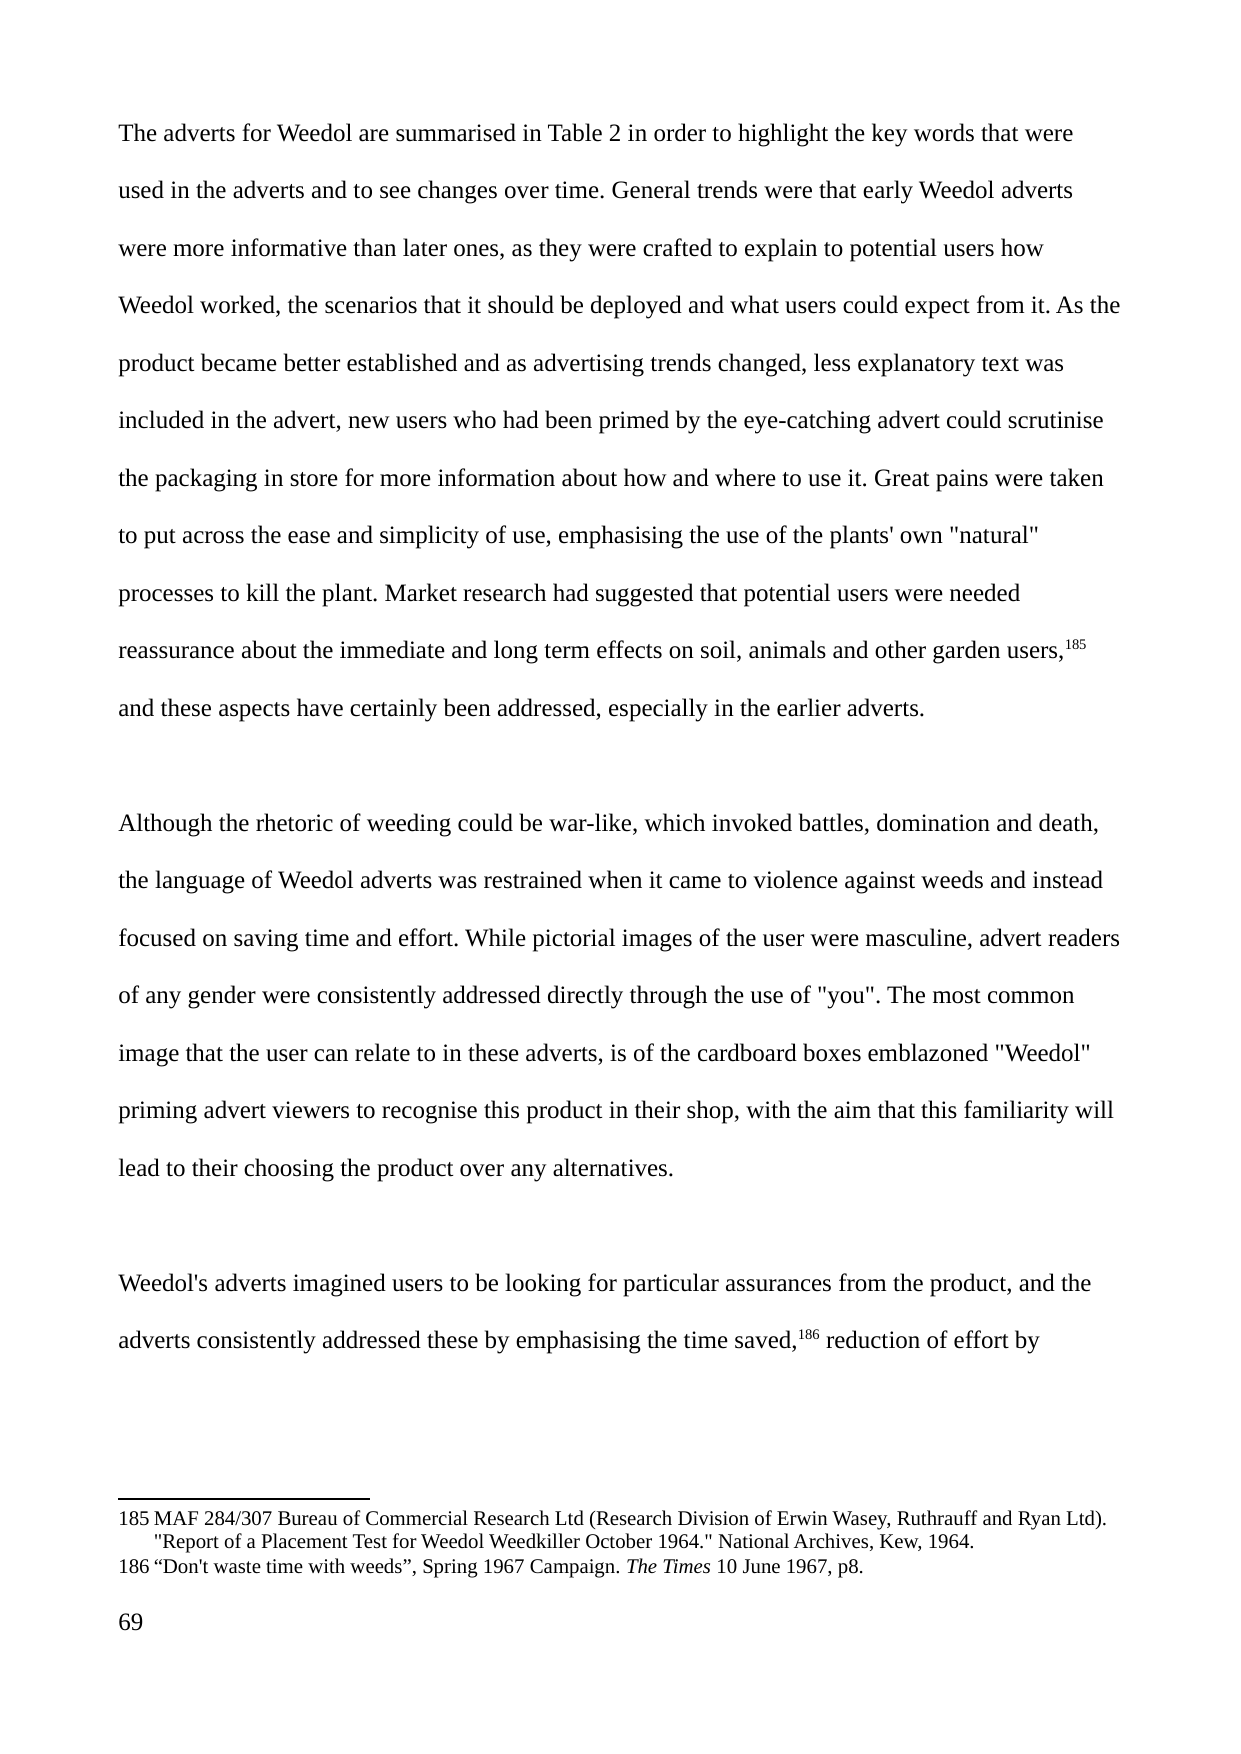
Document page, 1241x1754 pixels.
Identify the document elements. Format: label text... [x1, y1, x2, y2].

text MAF 284/307 Bureau of Commercial Research Ltd (Research Division of Erwin Wasey, Ruthrauff and Ryan Ltd). "Report of a Placement Test for Weedol Weedkiller October 1964." National Archives, Kew, 1964. [118, 1505, 1122, 1553]
text The adverts for Weedol are summarised in Table 2 in order to highlight the key words that were used in the adverts and to see changes over time. General trends were that early Weedol adverts were more informative than later ones, as they were crafted to explain to potential users how Weedol worked, the scenarios that it should be deployed and what users could expect from it. As the product became better established and as advertising trends changed, less explanatory text was included in the advert, new users who had been primed by the eye-catching advert could scrutinise the packaging in store for more information about how and where to use it. Great pains were taken to put across the ease and simplicity of use, emphasising the use of the plants' own "natural" processes to kill the plant. Market research had suggested that potential users were needed reassurance about the immediate and long term effects on soil, animals and other garden users, and these aspects have certainly been addressed, especially in the earlier adverts. [118, 118, 1122, 722]
text Although the rhetoric of weeding could be war-like, which invoked battles, domination and death, the language of Weedol adverts was restrained when it came to violence against weeds and instead focused on saving time and effort. While pictorial images of the user were masculine, advert readers of any gender were consistently addressed directly through the use of "you". The most common image that the user can relate to in these adverts, is of the cardboard boxes emblazoned "Weedol" priming advert viewers to recognise this product in their shop, with the aim that this familiarity will lead to their choosing the product over any alternatives. [118, 808, 1122, 1182]
text Weedol's adverts imagined users to be looking for particular assurances from the product, and the adverts consistently addressed these by emphasising the time saved, reduction of effort by [118, 1268, 1122, 1354]
text “Don't waste time with weeds”, Spring 1967 Campaign. The Times 10 June 1967, p8. [118, 1553, 1122, 1578]
